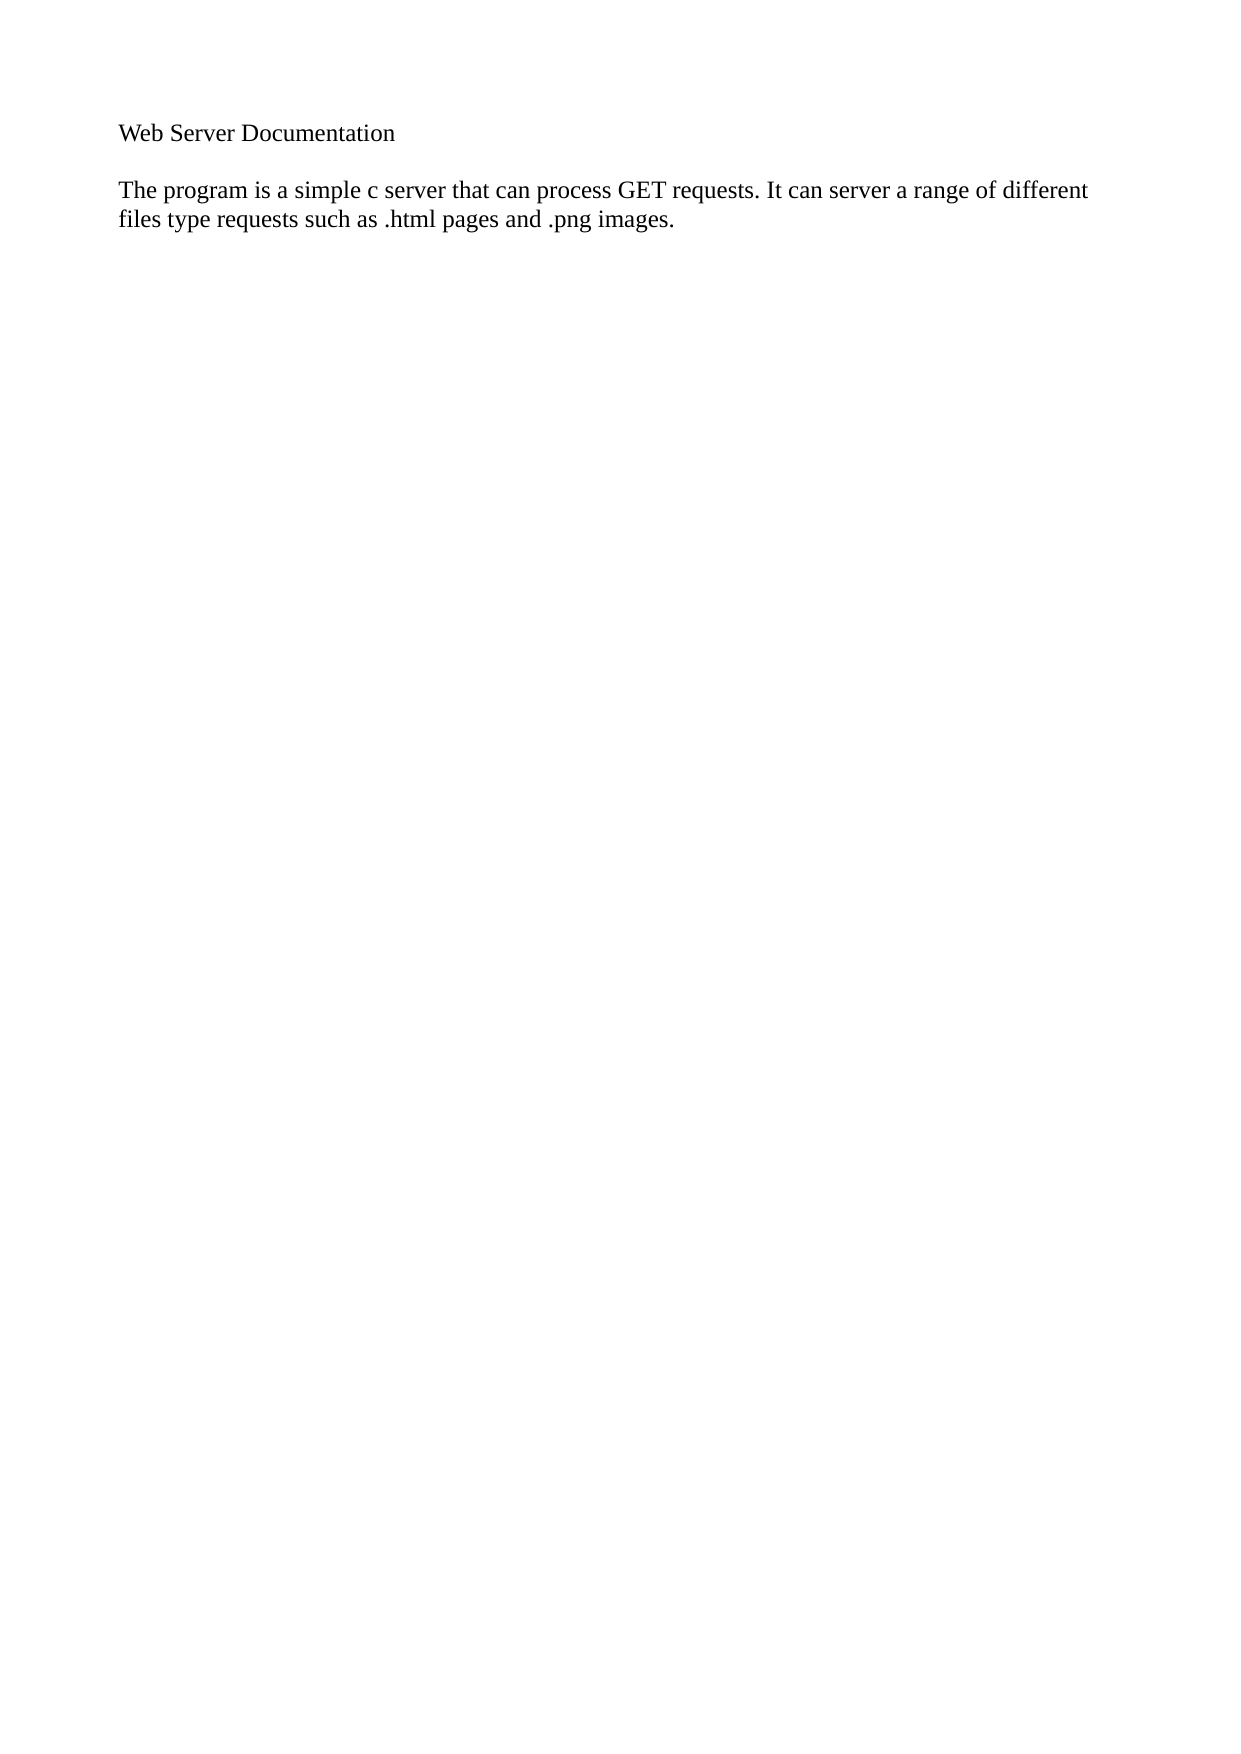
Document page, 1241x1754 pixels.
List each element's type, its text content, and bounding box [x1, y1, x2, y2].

text The program is a simple c server that can process GET requests. It can server a range of different files type requests such as .html pages and .png images. [118, 176, 1122, 233]
text Web Server Documentation [118, 118, 1122, 147]
